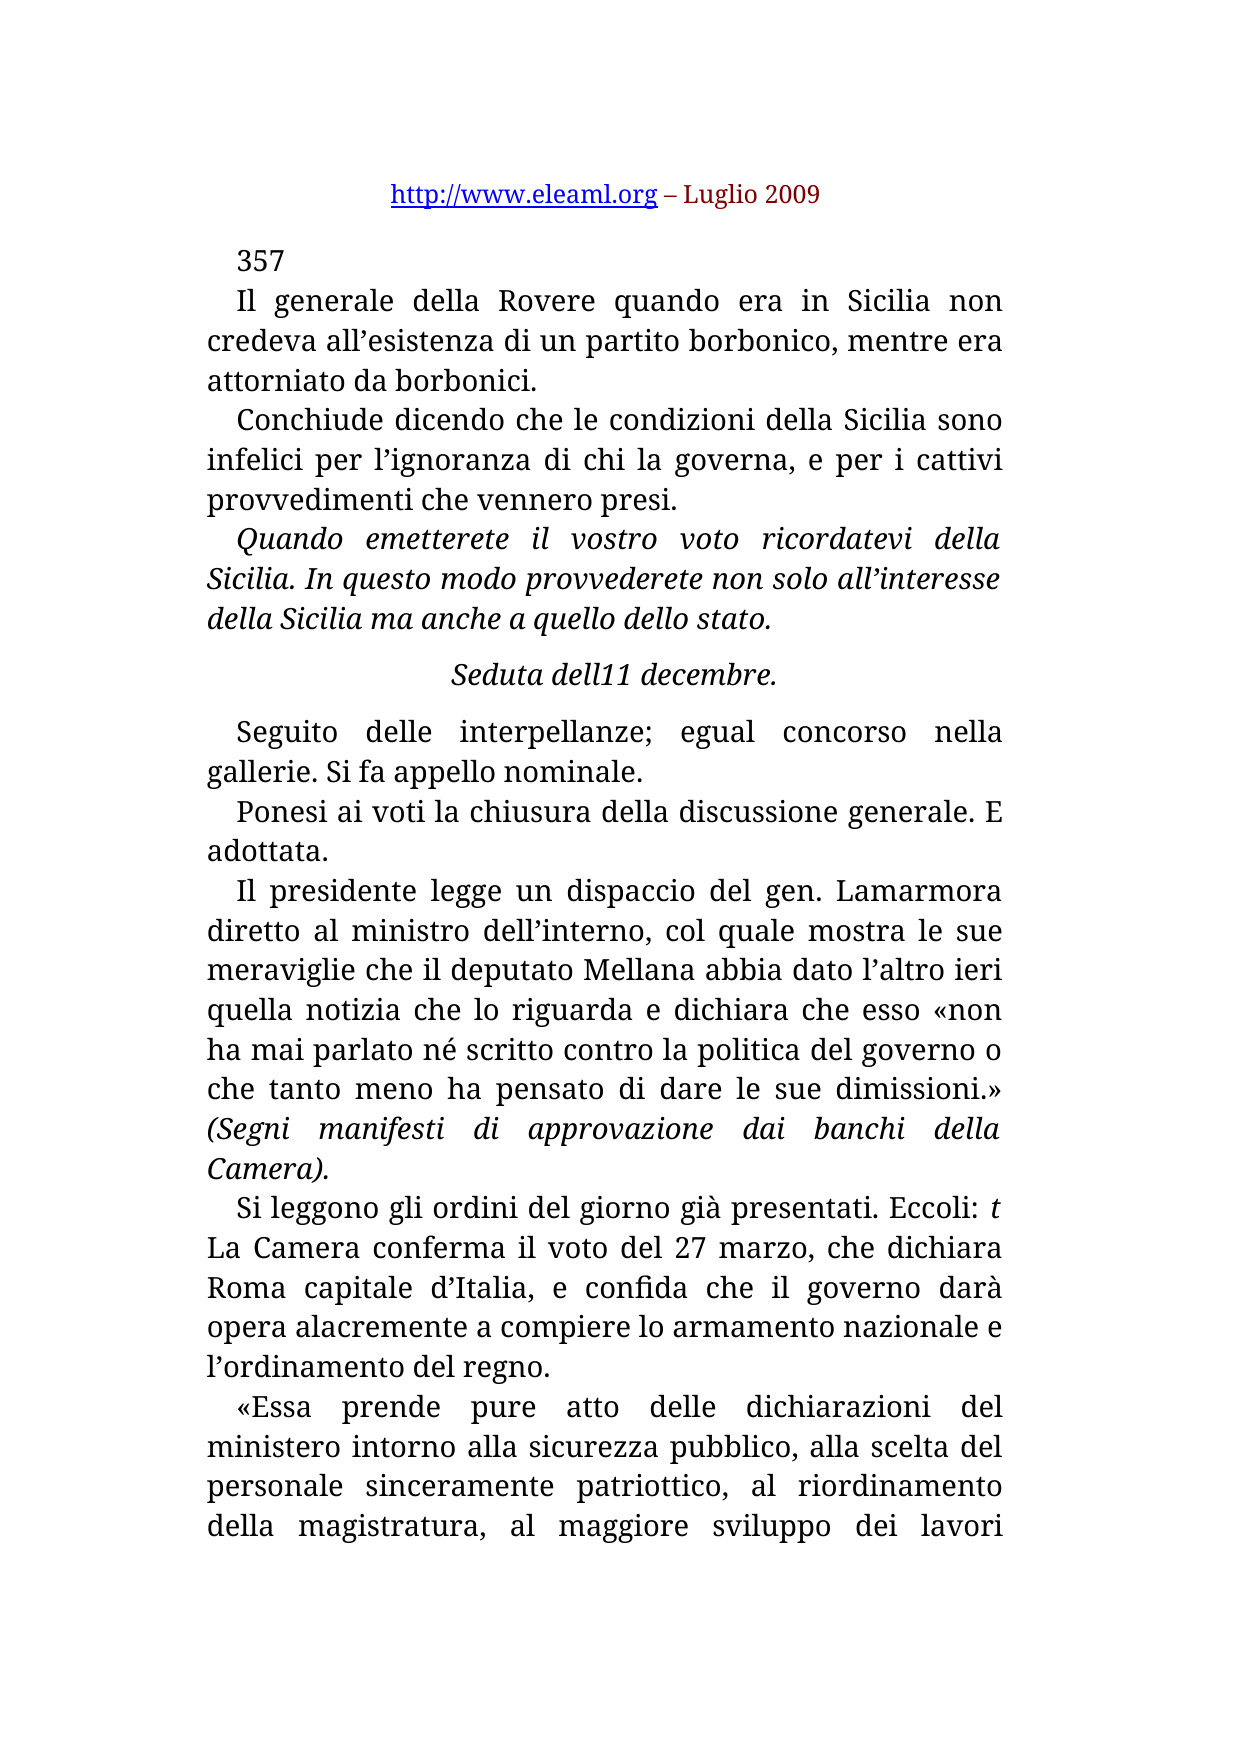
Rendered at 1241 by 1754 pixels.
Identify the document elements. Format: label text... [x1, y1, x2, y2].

text «Essa prende pure atto delle dichiarazioni del ministero intorno alla sicurezza pubblico, alla scelta del personale sinceramente patriottico, al riordinamento della magistratura, al maggiore sviluppo dei lavori [207, 1386, 1004, 1545]
text Seguito delle interpellanze; egual concorso nella gallerie. Si fa appello nominale. [207, 711, 1004, 791]
text Il presidente legge un dispaccio del gen. Lamarmora diretto al ministro dell’interno, col quale mostra le sue meraviglie che il deputato Mellana abbia dato l’altro ieri quella notizia che lo riguarda e dichiara che esso «non ha mai parlato né scritto contro la politica del governo o che tanto meno ha pensato di dare le sue dimissioni.» (Segni manifesti di approvazione dai banchi della Camera). [207, 870, 1004, 1188]
text 357 [207, 241, 1004, 280]
text Si leggono gli ordini del giorno già presentati. Eccoli: t La Camera conferma il voto del 27 marzo, che dichiara Roma capitale d’Italia, e confida che il governo darà opera alacremente a compiere lo armamento nazionale e l’ordinamento del regno. [207, 1188, 1004, 1386]
text Conchiude dicendo che le condizioni della Sicilia sono infelici per l’ignoranza di chi la governa, e per i cattivi provvedimenti che vennero presi. [207, 399, 1004, 518]
text Il generale della Rovere quando era in Sicilia non credeva all’esistenza di un partito borbonico, mentre era attorniato da borbonici. [207, 280, 1004, 399]
text Seduta dell11 decembre. [207, 655, 1004, 694]
text Quando emetterete il vostro voto ricordatevi della Sicilia. In questo modo provvederete non solo all’interesse della Sicilia ma anche a quello dello stato. [207, 518, 1004, 638]
text Ponesi ai voti la chiusura della discussione generale. E adottata. [207, 791, 1004, 870]
